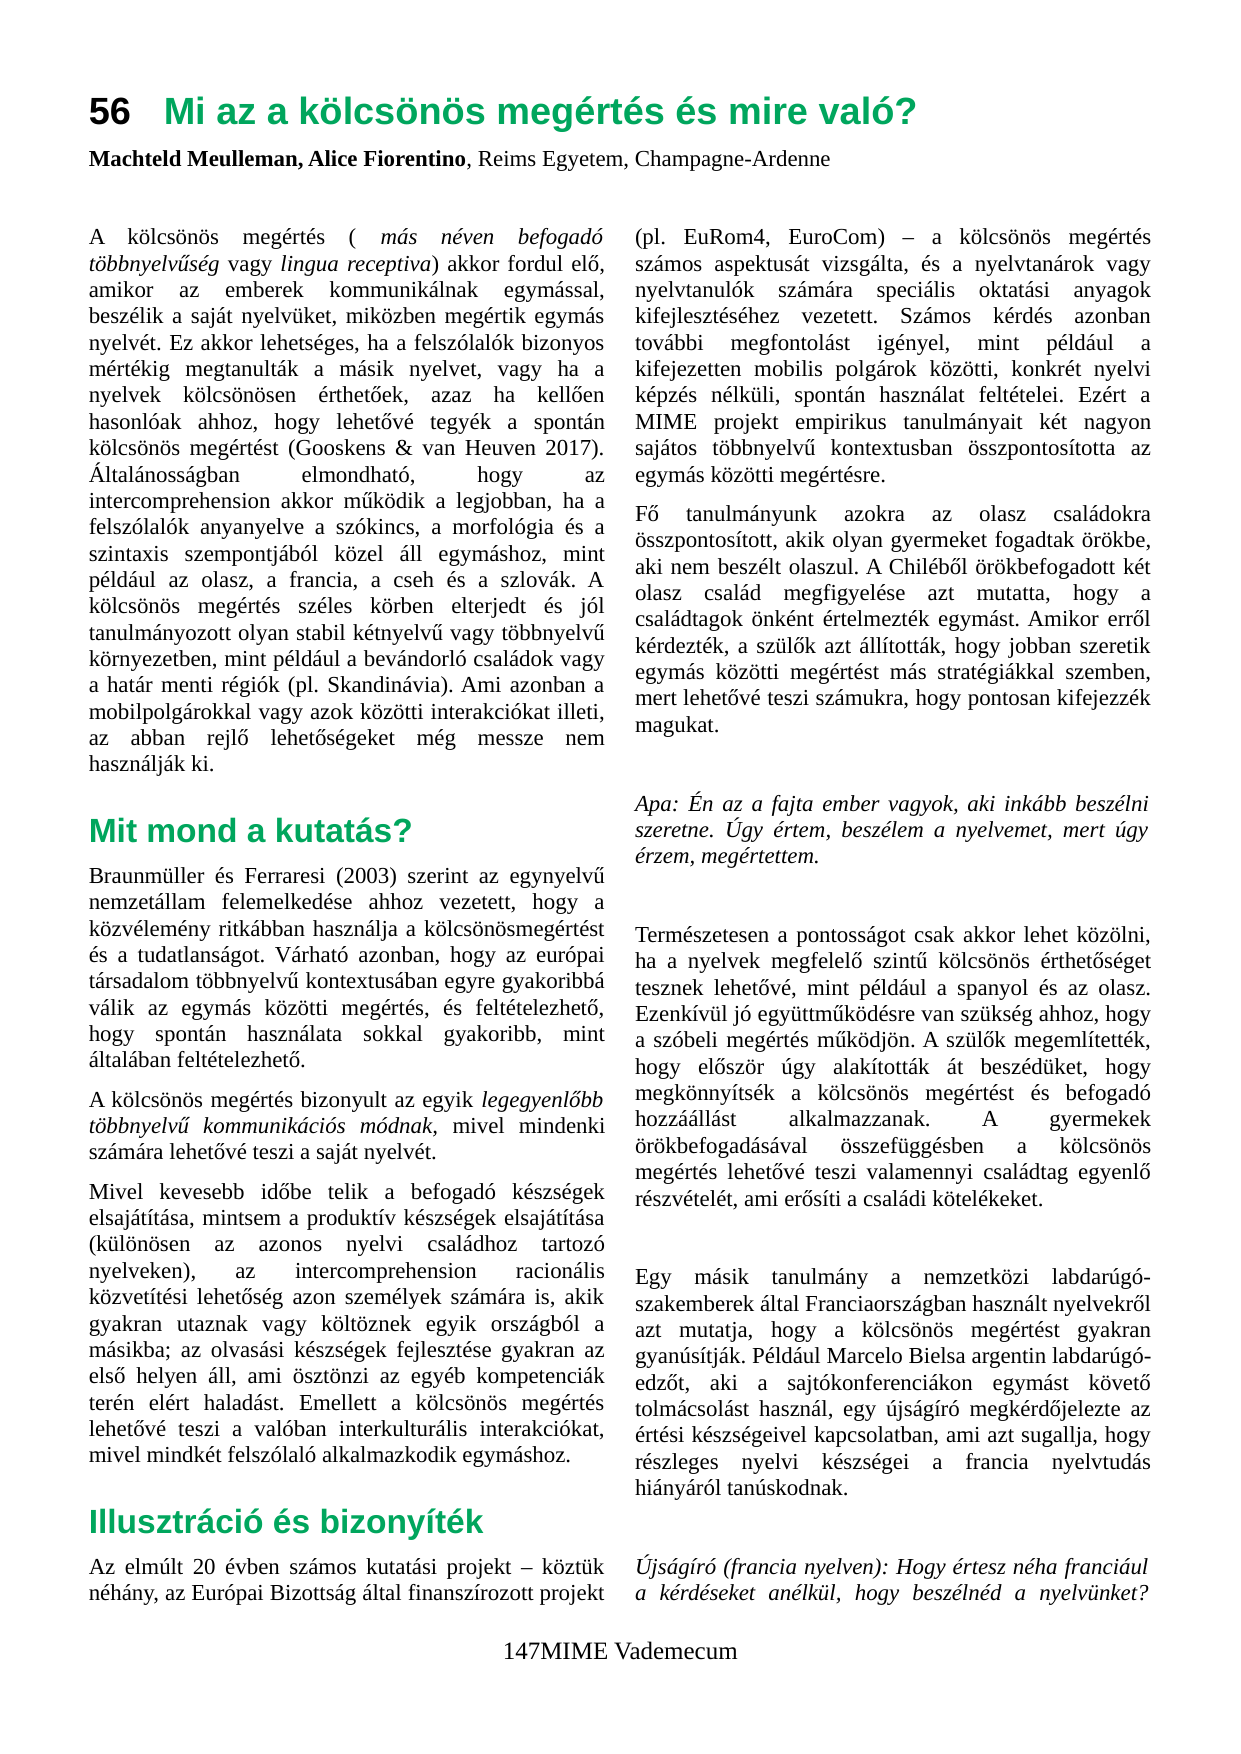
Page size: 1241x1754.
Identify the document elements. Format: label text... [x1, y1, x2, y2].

subtitle Mi az a kölcsönös megértés és mire való? [88, 88, 1152, 132]
text Az elmúlt 20 évben számos kutatási projekt – köztük néhány, az Európai Bizottság által finanszírozott projekt [88, 1553, 605, 1605]
subtitle Illusztráció és bizonyíték [88, 1502, 605, 1540]
text A kölcsönös megértés ( más néven befogadó többnyelvűség vagy lingua receptiva) akkor fordul elő, amikor az emberek kommunikálnak egymással, beszélik a saját nyelvüket, miközben megértik egymás nyelvét. Ez akkor lehetséges, ha a felszólalók bizonyos mértékig megtanulták a másik nyelvet, vagy ha a nyelvek kölcsönösen érthetőek, azaz ha kellően hasonlóak ahhoz, hogy lehetővé tegyék a spontán kölcsönös megértést (Gooskens & van Heuven 2017). Általánosságban elmondható, hogy az intercomprehension akkor működik a legjobban, ha a felszólalók anyanyelve a szókincs, a morfológia és a szintaxis szempontjából közel áll egymáshoz, mint például az olasz, a francia, a cseh és a szlovák. A kölcsönös megértés széles körben elterjedt és jól tanulmányozott olyan stabil kétnyelvű vagy többnyelvű környezetben, mint például a bevándorló családok vagy a határ menti régiók (pl. Skandinávia). Ami azonban a mobilpolgárokkal vagy azok közötti interakciókat illeti, az abban rejlő lehetőségeket még messze nem használják ki. [88, 223, 605, 777]
text Fő tanulmányunk azokra az olasz családokra összpontosított, akik olyan gyermeket fogadtak örökbe, aki nem beszélt olaszul. A Chiléből örökbefogadott két olasz család megfigyelése azt mutatta, hogy a családtagok önként értelmezték egymást. Amikor erről kérdezték, a szülők azt állították, hogy jobban szeretik egymás közötti megértést más stratégiákkal szemben, mert lehetővé teszi számukra, hogy pontosan kifejezzék magukat. [635, 500, 1152, 737]
text (pl. EuRom4, EuroCom) – a kölcsönös megértés számos aspektusát vizsgálta, és a nyelvtanárok vagy nyelvtanulók számára speciális oktatási anyagok kifejlesztéséhez vezetett. Számos kérdés azonban további megfontolást igényel, mint például a kifejezetten mobilis polgárok közötti, konkrét nyelvi képzés nélküli, spontán használat feltételei. Ezért a MIME projekt empirikus tanulmányait két nagyon sajátos többnyelvű kontextusban összpontosította az egymás közötti megértésre. [635, 223, 1152, 487]
subtitle Mit mond a kutatás? [88, 811, 605, 849]
text Braunmüller és Ferraresi (2003) szerint az egynyelvű nemzetállam felemelkedése ahhoz vezetett, hogy a közvélemény ritkábban használja a kölcsönösmegértést és a tudatlanságot. Várható azonban, hogy az európai társadalom többnyelvű kontextusában egyre gyakoribbá válik az egymás közötti megértés, és feltételezhető, hogy spontán használata sokkal gyakoribb, mint általában feltételezhető. [88, 862, 605, 1073]
text Apa: Én az a fajta ember vagyok, aki inkább beszélni szeretne. Úgy értem, beszélem a nyelvemet, mert úgy érzem, megértettem. [635, 789, 1152, 869]
text A kölcsönös megértés bizonyult az egyik legegyenlőbb többnyelvű kommunikációs módnak, mivel mindenki számára lehetővé teszi a saját nyelvét. [88, 1086, 605, 1165]
text Újságíró (francia nyelven): Hogy értesz néha franciául a kérdéseket anélkül, hogy beszélnéd a nyelvünket? [635, 1553, 1152, 1606]
text Machteld Meulleman, Alice Fiorentino, Reims Egyetem, Champagne-Ardenne [88, 145, 1152, 171]
text Természetesen a pontosságot csak akkor lehet közölni, ha a nyelvek megfelelő szintű kölcsönös érthetőséget tesznek lehetővé, mint például a spanyol és az olasz. Ezenkívül jó együttműködésre van szükség ahhoz, hogy a szóbeli megértés működjön. A szülők megemlítették, hogy először úgy alakították át beszédüket, hogy megkönnyítsék a kölcsönös megértést és befogadó hozzáállást alkalmazzanak. A gyermekek örökbefogadásával összefüggésben a kölcsönös megértés lehetővé teszi valamennyi családtag egyenlő részvételét, ami erősíti a családi kötelékeket. [635, 921, 1152, 1211]
text Egy másik tanulmány a nemzetközi labdarúgó-szakemberek által Franciaországban használt nyelvekről azt mutatja, hogy a kölcsönös megértést gyakran gyanúsítják. Például Marcelo Bielsa argentin labdarúgó-edzőt, aki a sajtókonferenciákon egymást követő tolmácsolást használ, egy újságíró megkérdőjelezte az értési készségeivel kapcsolatban, ami azt sugallja, hogy részleges nyelvi készségei a francia nyelvtudás hiányáról tanúskodnak. [635, 1263, 1152, 1501]
text Mivel kevesebb időbe telik a befogadó készségek elsajátítása, mintsem a produktív készségek elsajátítása (különösen az azonos nyelvi családhoz tartozó nyelveken), az intercomprehension racionális közvetítési lehetőség azon személyek számára is, akik gyakran utaznak vagy költöznek egyik országból a másikba; az olvasási készségek fejlesztése gyakran az első helyen áll, ami ösztönzi az egyéb kompetenciák terén elért haladást. Emellett a kölcsönös megértés lehetővé teszi a valóban interkulturális interakciókat, mivel mindkét felszólaló alkalmazkodik egymáshoz. [88, 1178, 605, 1468]
